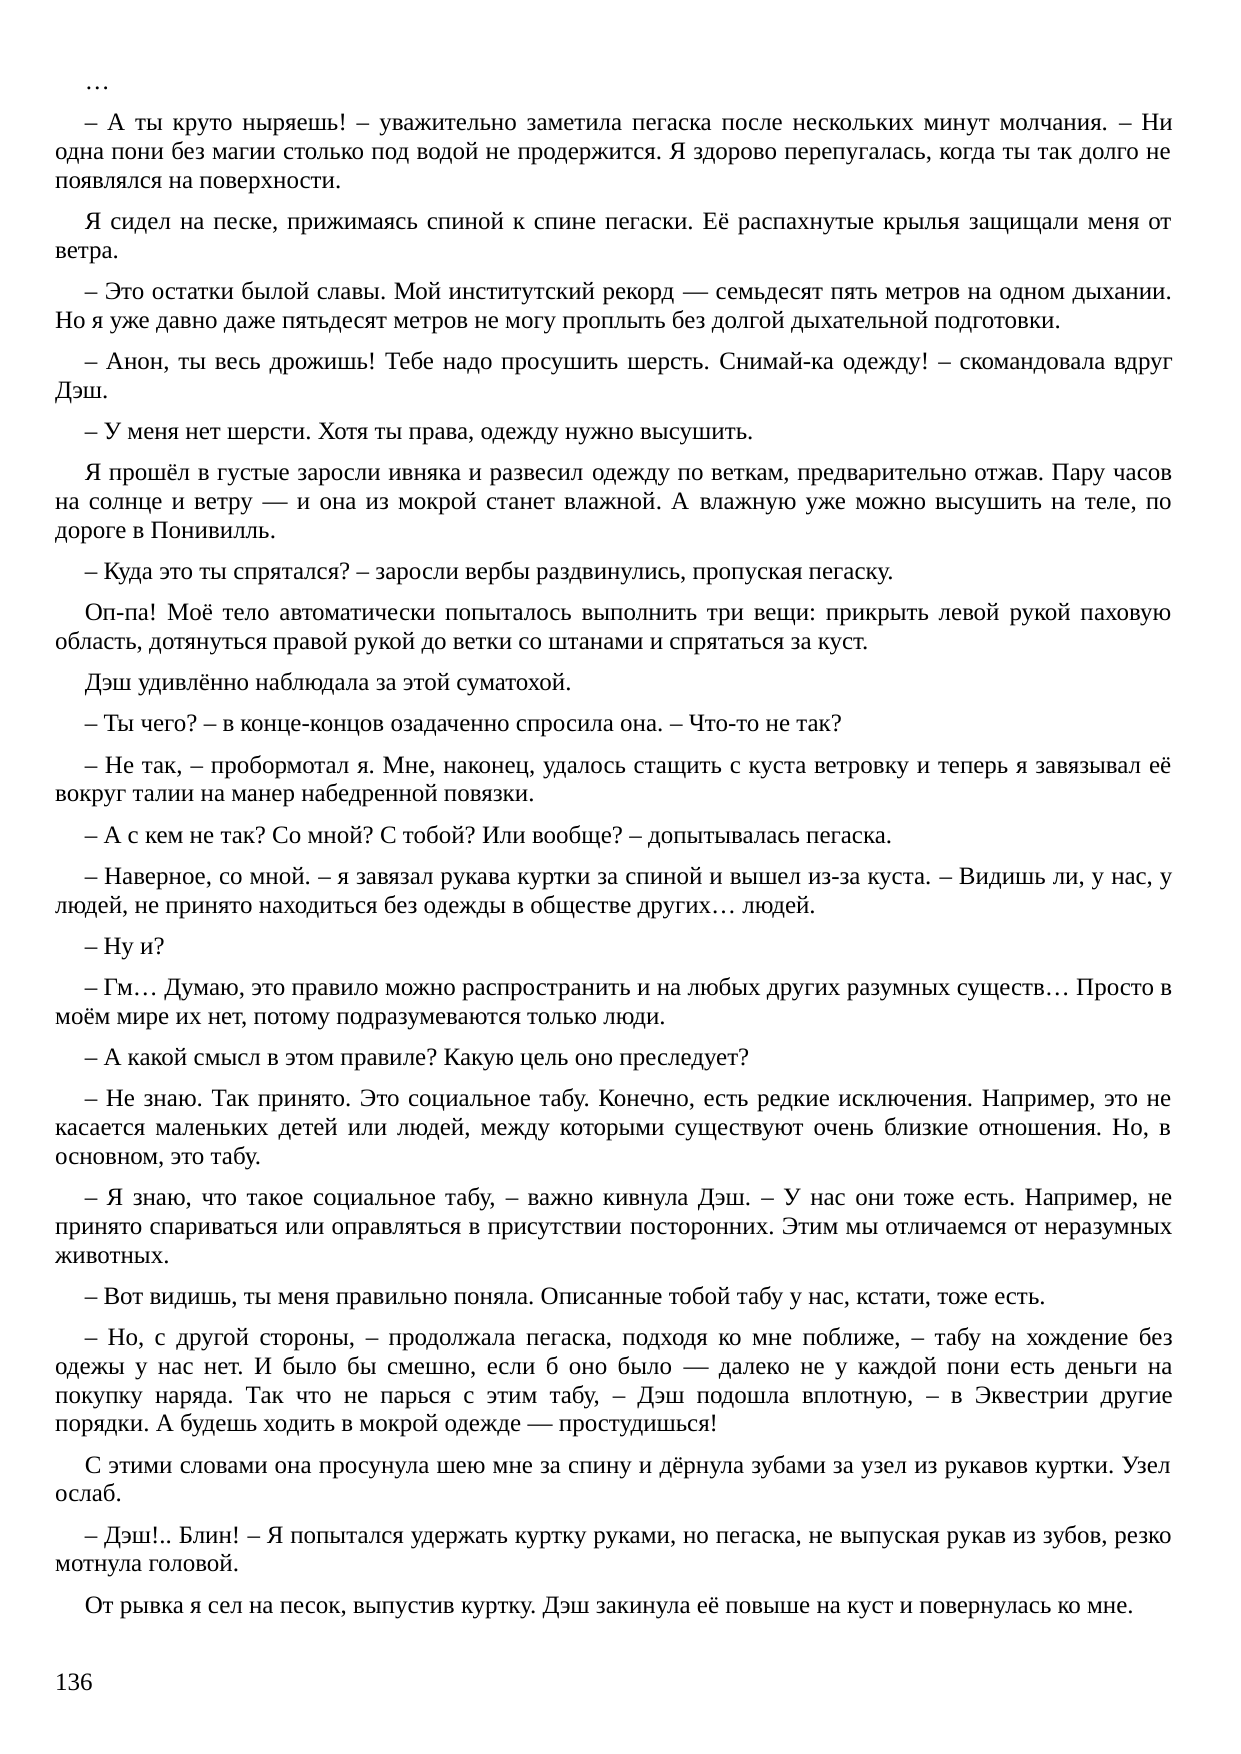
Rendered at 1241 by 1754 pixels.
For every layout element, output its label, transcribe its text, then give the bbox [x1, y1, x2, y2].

text – Не так, – пробормотал я. Мне, наконец, удалось стащить с куста ветровку и теперь я завязывал её вокруг талии на манер набедренной повязки. [55, 750, 1173, 807]
text – Гм… Думаю, это правило можно распространить и на любых других разумных существ… Просто в моём мире их нет, потому подразумеваются только люди. [55, 972, 1173, 1030]
text – А с кем не так? Со мной? С тобой? Или вообще? – допытывалась пегаска. [55, 820, 1173, 848]
text Оп-па! Моё тело автоматически попыталось выполнить три вещи: прикрыть левой рукой паховую область, дотянуться правой рукой до ветки со штанами и спрятаться за куст. [55, 597, 1173, 655]
text – Не знаю. Так принято. Это социальное табу. Конечно, есть редкие исключения. Например, это не касается маленьких детей или людей, между которыми существуют очень близкие отношения. Но, в основном, это табу. [55, 1083, 1173, 1170]
text От рывка я сел на песок, выпустив куртку. Дэш закинула её повыше на куст и повернулась ко мне. [55, 1590, 1173, 1618]
text – Ты чего? – в конце-концов озадаченно спросила она. – Что-то не так? [55, 708, 1173, 737]
text – Куда это ты спрятался? – заросли вербы раздвинулись, пропуская пегаску. [55, 556, 1173, 585]
text С этими словами она просунула шею мне за спину и дёрнула зубами за узел из рукавов куртки. Узел ослаб. [55, 1450, 1173, 1507]
text – Анон, ты весь дрожишь! Тебе надо просушить шерсть. Снимай-ка одежду! – скомандовала вдруг Дэш. [55, 346, 1173, 403]
text – У меня нет шерсти. Хотя ты права, одежду нужно высушить. [55, 416, 1173, 445]
text – Наверное, со мной. – я завязал рукава куртки за спиной и вышел из-за куста. – Видишь ли, у нас, у людей, не принято находиться без одежды в обществе других… людей. [55, 861, 1173, 918]
text – Дэш!.. Блин! – Я попытался удержать куртку руками, но пегаска, не выпуская рукав из зубов, резко мотнула головой. [55, 1520, 1173, 1577]
text – Но, с другой стороны, – продолжала пегаска, подходя ко мне поближе, – табу на хождение без одежы у нас нет. И было бы смешно, если б оно было — далеко не у каждой пони есть деньги на покупку наряда. Так что не парься с этим табу, – Дэш подошла вплотную, – в Эквестрии другие порядки. А будешь ходить в мокрой одежде — простудишься! [55, 1322, 1173, 1437]
text Я сидел на песке, прижимаясь спиной к спине пегаски. Её распахнутые крылья защищали меня от ветра. [55, 206, 1173, 263]
text Дэш удивлённо наблюдала за этой суматохой. [55, 667, 1173, 696]
text – А ты круто ныряешь! – уважительно заметила пегаска после нескольких минут молчания. – Ни одна пони без магии столько под водой не продержится. Я здорово перепугалась, когда ты так долго не появлялся на поверхности. [55, 107, 1173, 193]
text – Я знаю, что такое социальное табу, – важно кивнула Дэш. – У нас они тоже есть. Например, не принято спариваться или оправляться в присутствии посторонних. Этим мы отличаемся от неразумных животных. [55, 1182, 1173, 1268]
text – Ну и? [55, 931, 1173, 960]
text … [55, 66, 1173, 95]
text – А какой смысл в этом правиле? Какую цель оно преследует? [55, 1042, 1173, 1071]
text Я прошёл в густые заросли ивняка и развесил одежду по веткам, предварительно отжав. Пару часов на солнце и ветру — и она из мокрой станет влажной. А влажную уже можно высушить на теле, по дороге в Понивилль. [55, 457, 1173, 543]
text – Это остатки былой славы. Мой институтский рекорд — семьдесят пять метров на одном дыхании. Но я уже давно даже пятьдесят метров не могу проплыть без долгой дыхательной подготовки. [55, 276, 1173, 333]
text – Вот видишь, ты меня правильно поняла. Описанные тобой табу у нас, кстати, тоже есть. [55, 1281, 1173, 1310]
